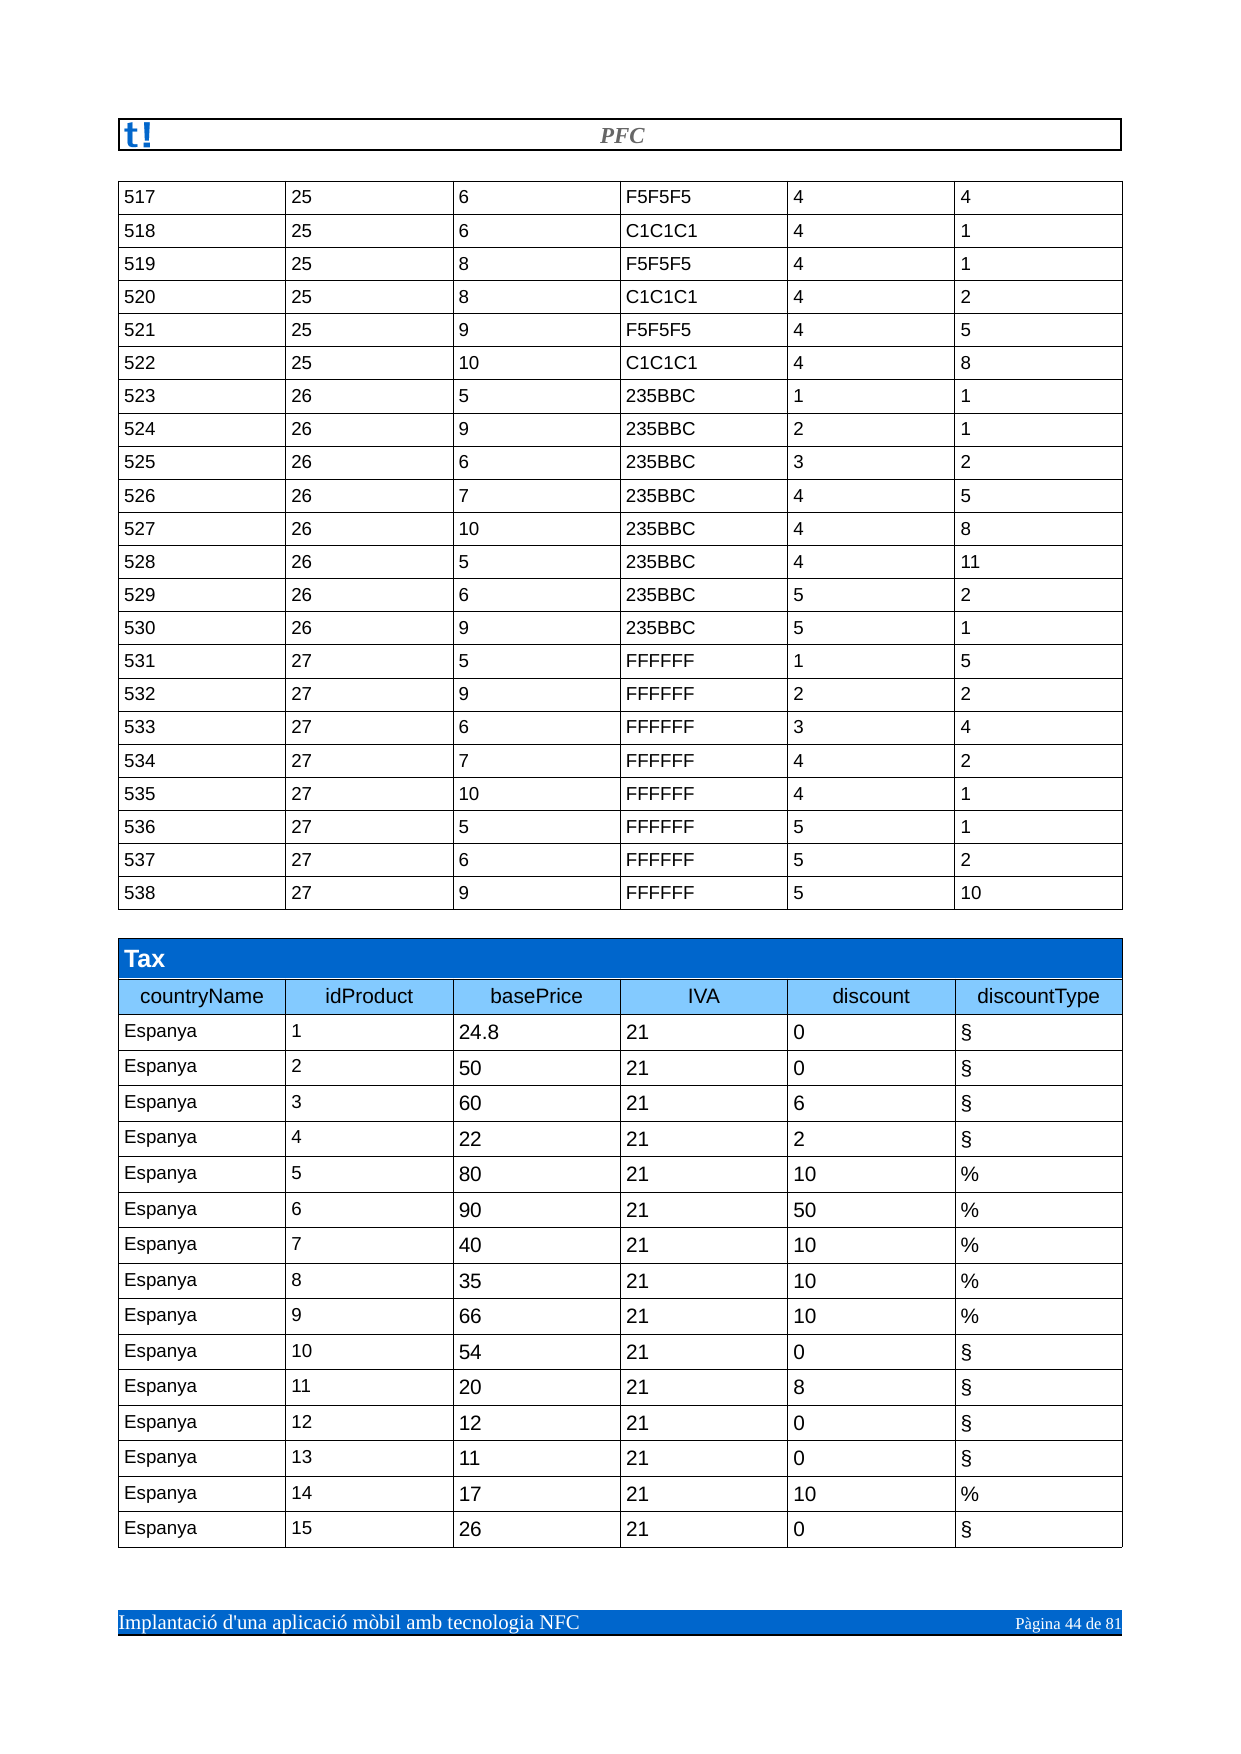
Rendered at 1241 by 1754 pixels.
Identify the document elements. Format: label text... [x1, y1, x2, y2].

table_cell 8 [454, 281, 620, 313]
table_cell 520 [119, 281, 285, 313]
table_cell 4 [788, 347, 954, 379]
table_cell 235BBC [621, 579, 787, 611]
table_cell 8 [955, 513, 1122, 545]
table_cell 2 [955, 281, 1122, 313]
table_cell F5F5F5 [621, 248, 787, 280]
table_cell § [956, 1370, 1122, 1405]
table_cell 10 [788, 1157, 955, 1192]
table_cell Espanya [119, 1441, 285, 1476]
table_cell 27 [286, 844, 453, 876]
table_cell 21 [621, 1264, 787, 1298]
table_cell 27 [286, 877, 453, 909]
table_cell FFFFFF [621, 778, 787, 810]
table_cell 524 [119, 414, 285, 446]
table_cell 27 [286, 645, 453, 677]
table_cell 0 [788, 1051, 955, 1085]
table_cell 5 [788, 877, 954, 909]
table_cell 6 [454, 844, 620, 876]
table_cell 12 [286, 1406, 453, 1440]
table_cell 22 [454, 1122, 620, 1156]
table_cell 526 [119, 480, 285, 512]
table_cell 10 [788, 1228, 955, 1263]
table_cell 6 [286, 1193, 453, 1227]
table_cell 531 [119, 645, 285, 677]
table_cell 538 [119, 877, 285, 909]
table_cell 4 [788, 480, 954, 512]
table_cell FFFFFF [621, 679, 787, 711]
table_cell Espanya [119, 1477, 285, 1511]
table_cell FFFFFF [621, 844, 787, 876]
table_cell % [956, 1299, 1122, 1334]
table_cell Espanya [119, 1193, 285, 1227]
table_cell Espanya [119, 1299, 285, 1334]
table_cell 11 [955, 546, 1122, 578]
table_cell § [956, 1015, 1122, 1049]
table_cell 27 [286, 745, 453, 777]
table_cell F5F5F5 [621, 314, 787, 346]
table_cell 1 [955, 414, 1122, 446]
table_cell 6 [454, 579, 620, 611]
table_cell 517 [119, 182, 285, 214]
table_cell 536 [119, 811, 285, 843]
table_cell IVA [621, 980, 787, 1014]
table_cell 60 [454, 1086, 620, 1121]
table_cell 518 [119, 215, 285, 247]
table_cell 534 [119, 745, 285, 777]
table_cell 25 [286, 281, 453, 313]
table_cell 21 [621, 1051, 787, 1085]
table_cell 40 [454, 1228, 620, 1263]
table_cell 0 [788, 1406, 955, 1440]
table_cell 10 [955, 877, 1122, 909]
table_cell 0 [788, 1512, 955, 1547]
table_cell 4 [286, 1122, 453, 1156]
table_cell 10 [788, 1264, 955, 1298]
table_cell 2 [955, 579, 1122, 611]
table_cell 5 [788, 811, 954, 843]
table_cell 6 [454, 712, 620, 744]
table_cell 1 [788, 645, 954, 677]
table_cell 235BBC [621, 380, 787, 412]
table_cell 4 [955, 182, 1122, 214]
table_cell 9 [454, 314, 620, 346]
table_cell 21 [621, 1370, 787, 1405]
table_cell % [956, 1228, 1122, 1263]
table_cell 235BBC [621, 414, 787, 446]
table_cell 9 [454, 679, 620, 711]
table_cell 2 [788, 414, 954, 446]
table_cell idProduct [286, 980, 453, 1014]
table_cell Espanya [119, 1228, 285, 1263]
table_cell FFFFFF [621, 811, 787, 843]
table_cell 3 [286, 1086, 453, 1121]
table_cell 529 [119, 579, 285, 611]
table_cell 24,8 [454, 1015, 620, 1049]
table_cell Espanya [119, 1370, 285, 1405]
table_cell 5 [454, 645, 620, 677]
table_cell % [956, 1264, 1122, 1298]
table_cell § [956, 1335, 1122, 1369]
table_cell 1 [955, 248, 1122, 280]
table_cell 1 [955, 612, 1122, 644]
table_cell 235BBC [621, 447, 787, 479]
table_cell 1 [955, 380, 1122, 412]
table_cell 26 [286, 612, 453, 644]
table_cell 26 [286, 380, 453, 412]
table_cell 235BBC [621, 546, 787, 578]
table_cell 27 [286, 712, 453, 744]
table_cell 2 [788, 679, 954, 711]
table_cell 4 [955, 712, 1122, 744]
table_cell 4 [788, 314, 954, 346]
table_cell 6 [454, 447, 620, 479]
table_cell 10 [788, 1299, 955, 1334]
table_cell 8 [955, 347, 1122, 379]
table_cell 522 [119, 347, 285, 379]
table_cell 50 [454, 1051, 620, 1085]
table_cell 17 [454, 1477, 620, 1511]
table_cell C1C1C1 [621, 281, 787, 313]
table_cell 4 [788, 281, 954, 313]
table_cell 537 [119, 844, 285, 876]
table_cell discount [788, 980, 955, 1014]
table_cell 15 [286, 1512, 453, 1547]
table_cell 12 [454, 1406, 620, 1440]
table_cell 2 [955, 844, 1122, 876]
table_cell 9 [454, 877, 620, 909]
table_cell 25 [286, 248, 453, 280]
table_cell 4 [788, 778, 954, 810]
table_cell 5 [955, 314, 1122, 346]
table_cell 7 [454, 480, 620, 512]
table_cell FFFFFF [621, 877, 787, 909]
table_cell basePrice [454, 980, 620, 1014]
table_cell 21 [621, 1441, 787, 1476]
table_cell 11 [454, 1441, 620, 1476]
table_cell 21 [621, 1157, 787, 1192]
table_cell 9 [454, 414, 620, 446]
table_cell 2 [955, 447, 1122, 479]
table_cell 21 [621, 1086, 787, 1121]
table_cell % [956, 1193, 1122, 1227]
table_cell FFFFFF [621, 745, 787, 777]
table_cell 8 [454, 248, 620, 280]
table_cell 21 [621, 1512, 787, 1547]
table_cell 4 [788, 215, 954, 247]
table_cell Espanya [119, 1051, 285, 1085]
table_cell Espanya [119, 1264, 285, 1298]
table_cell 26 [286, 480, 453, 512]
table_cell 26 [454, 1512, 620, 1547]
table_cell 26 [286, 579, 453, 611]
table_cell 5 [454, 380, 620, 412]
table_cell 4 [788, 248, 954, 280]
table_cell 10 [454, 347, 620, 379]
table_cell 2 [286, 1051, 453, 1085]
table_cell 27 [286, 778, 453, 810]
table_cell 25 [286, 347, 453, 379]
table_cell 2 [788, 1122, 955, 1156]
table_cell 90 [454, 1193, 620, 1227]
table_cell 530 [119, 612, 285, 644]
table_cell 4 [788, 513, 954, 545]
table_cell 1 [955, 811, 1122, 843]
table_cell § [956, 1441, 1122, 1476]
table_cell Espanya [119, 1015, 285, 1049]
table_cell 6 [788, 1086, 955, 1121]
table_cell 10 [788, 1477, 955, 1511]
table_cell 8 [788, 1370, 955, 1405]
table_cell 27 [286, 679, 453, 711]
table_cell 21 [621, 1406, 787, 1440]
table_cell 5 [454, 546, 620, 578]
table_cell 235BBC [621, 480, 787, 512]
table_cell 10 [454, 778, 620, 810]
table_cell 20 [454, 1370, 620, 1405]
table_cell 66 [454, 1299, 620, 1334]
table_cell Espanya [119, 1335, 285, 1369]
table_cell 5 [955, 480, 1122, 512]
table_cell 26 [286, 447, 453, 479]
table_cell 6 [454, 182, 620, 214]
table_cell 525 [119, 447, 285, 479]
table_cell 14 [286, 1477, 453, 1511]
table_cell 1 [286, 1015, 453, 1049]
table_cell 2 [955, 745, 1122, 777]
table_cell 0 [788, 1441, 955, 1476]
table_cell 54 [454, 1335, 620, 1369]
table_cell 21 [621, 1122, 787, 1156]
table_cell § [956, 1086, 1122, 1121]
table_cell 4 [788, 182, 954, 214]
table_cell Espanya [119, 1122, 285, 1156]
table_cell 6 [454, 215, 620, 247]
table_cell 8 [286, 1264, 453, 1298]
table_cell 0 [788, 1015, 955, 1049]
table_cell Espanya [119, 1157, 285, 1192]
table_cell 4 [788, 546, 954, 578]
table_cell 10 [454, 513, 620, 545]
table_cell F5F5F5 [621, 182, 787, 214]
table_cell 5 [788, 612, 954, 644]
table_cell 5 [788, 844, 954, 876]
table_cell 7 [454, 745, 620, 777]
table_cell 21 [621, 1299, 787, 1334]
table_cell § [956, 1122, 1122, 1156]
table_cell 523 [119, 380, 285, 412]
table_cell 521 [119, 314, 285, 346]
table_cell % [956, 1157, 1122, 1192]
table_cell 5 [286, 1157, 453, 1192]
table_cell 4 [788, 745, 954, 777]
table_cell 27 [286, 811, 453, 843]
table_cell 21 [621, 1015, 787, 1049]
table_cell 26 [286, 414, 453, 446]
table_cell Espanya [119, 1086, 285, 1121]
table_cell 50 [788, 1193, 955, 1227]
table_cell 21 [621, 1228, 787, 1263]
table_cell 25 [286, 182, 453, 214]
picture [123, 121, 151, 148]
table_cell 235BBC [621, 513, 787, 545]
table_cell 3 [788, 447, 954, 479]
table_cell % [956, 1477, 1122, 1511]
table_cell 9 [454, 612, 620, 644]
table_cell § [956, 1406, 1122, 1440]
table_cell 13 [286, 1441, 453, 1476]
table_cell 235BBC [621, 612, 787, 644]
table_cell countryName [119, 980, 285, 1014]
table_cell 26 [286, 513, 453, 545]
table_cell 25 [286, 215, 453, 247]
table_cell 10 [286, 1335, 453, 1369]
table_cell 2 [955, 679, 1122, 711]
table_cell 3 [788, 712, 954, 744]
table_cell 528 [119, 546, 285, 578]
table_cell FFFFFF [621, 645, 787, 677]
table_cell 25 [286, 314, 453, 346]
table_cell 5 [955, 645, 1122, 677]
table_cell § [956, 1512, 1122, 1547]
table_cell 527 [119, 513, 285, 545]
table_cell 21 [621, 1335, 787, 1369]
table_cell 7 [286, 1228, 453, 1263]
table_cell 0 [788, 1335, 955, 1369]
table_cell 9 [286, 1299, 453, 1334]
table_cell 21 [621, 1477, 787, 1511]
table_cell 5 [454, 811, 620, 843]
table_header Tax [119, 939, 1122, 978]
table_cell FFFFFF [621, 712, 787, 744]
table_cell discountType [956, 980, 1122, 1014]
table_cell 533 [119, 712, 285, 744]
table_cell Espanya [119, 1406, 285, 1440]
table_cell 26 [286, 546, 453, 578]
table_cell 11 [286, 1370, 453, 1405]
table_cell 1 [788, 380, 954, 412]
table_cell 5 [788, 579, 954, 611]
table_cell 1 [955, 215, 1122, 247]
table_cell 1 [955, 778, 1122, 810]
table_cell § [956, 1051, 1122, 1085]
table_cell 519 [119, 248, 285, 280]
table_cell 80 [454, 1157, 620, 1192]
table_cell 535 [119, 778, 285, 810]
table_cell 532 [119, 679, 285, 711]
table_cell 35 [454, 1264, 620, 1298]
table_cell Espanya [119, 1512, 285, 1547]
table_cell C1C1C1 [621, 347, 787, 379]
table_cell 21 [621, 1193, 787, 1227]
table_cell C1C1C1 [621, 215, 787, 247]
